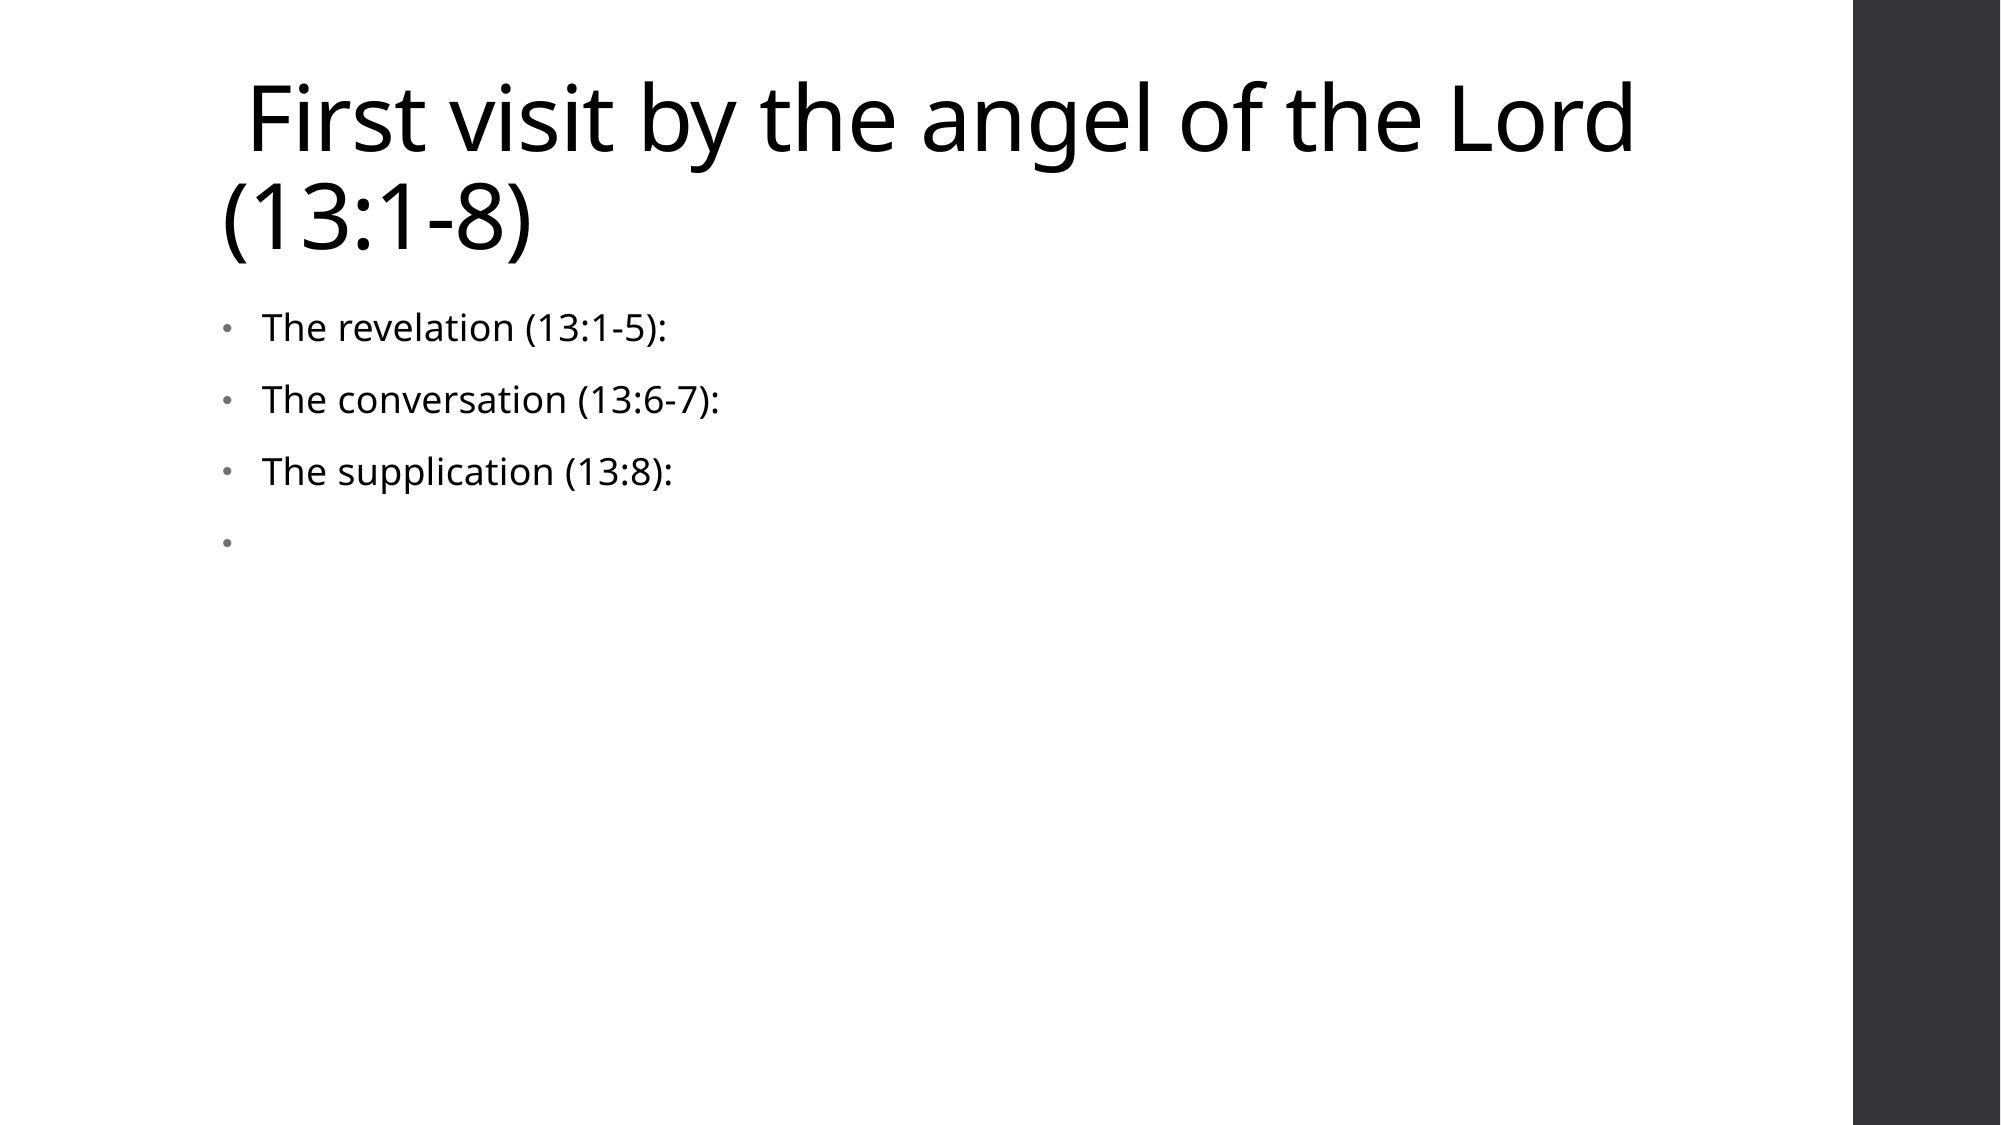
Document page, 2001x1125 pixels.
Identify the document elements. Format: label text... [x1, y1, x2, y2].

title First visit by the angel of the Lord (13:1-8) [206, 60, 1797, 278]
list The revelation (13:1-5): The conversation (13:6-7): The supplication (13:8): [206, 299, 1617, 1014]
